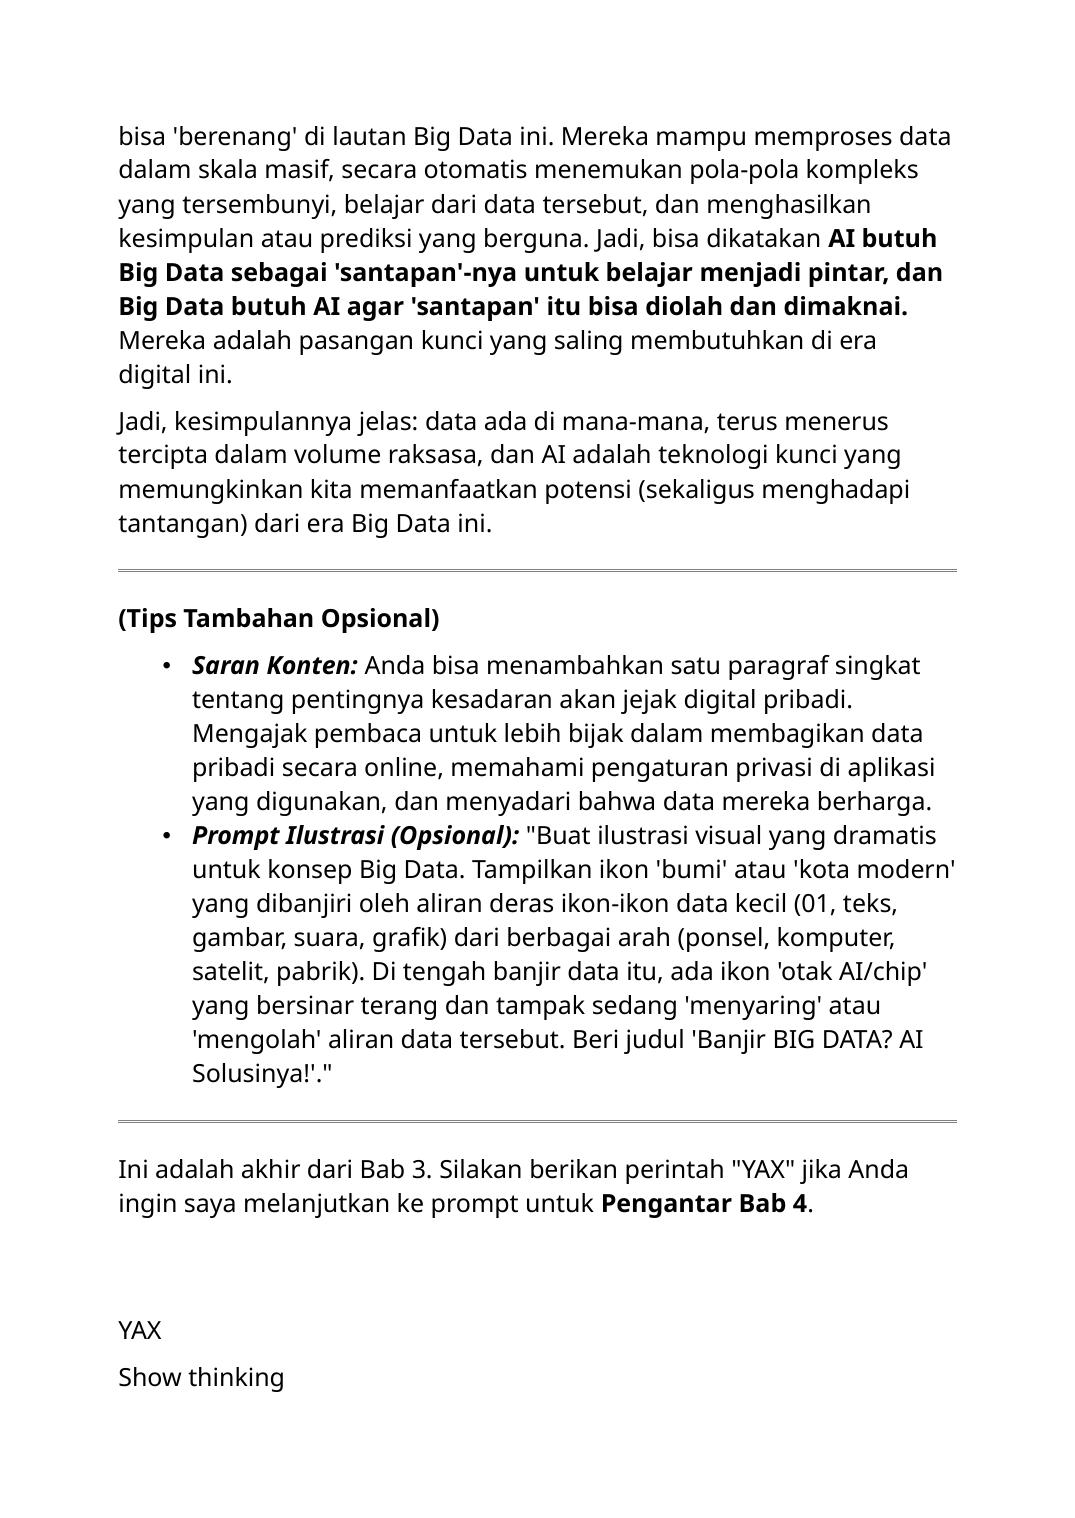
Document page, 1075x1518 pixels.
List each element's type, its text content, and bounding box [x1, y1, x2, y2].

text Jadi, kesimpulannya jelas: data ada di mana-mana, terus menerus tercipta dalam volume raksasa, dan AI adalah teknologi kunci yang memungkinkan kita memanfaatkan potensi (sekaligus menghadapi tantangan) dari era Big Data ini. [118, 403, 957, 539]
list Prompt Ilustrasi (Opsional): "Buat ilustrasi visual yang dramatis untuk konsep Big Data. Tampilkan ikon 'bumi' atau 'kota modern' yang dibanjiri oleh aliran deras ikon-ikon data kecil (01, teks, gambar, suara, grafik) dari berbagai arah (ponsel, komputer, satelit, pabrik). Di tengah banjir data itu, ada ikon 'otak AI/chip' yang bersinar terang dan tampak sedang 'menyaring' atau 'mengolah' aliran data tersebut. Beri judul 'Banjir BIG DATA? AI Solusinya!'." [162, 818, 957, 1090]
text (Tips Tambahan Opsional) [118, 601, 957, 635]
text Ini adalah akhir dari Bab 3. Silakan berikan perintah "YAX" jika Anda ingin saya melanjutkan ke prompt untuk Pengantar Bab 4. [118, 1151, 957, 1219]
list Saran Konten: Anda bisa menambahkan satu paragraf singkat tentang pentingnya kesadaran akan jejak digital pribadi. Mengajak pembaca untuk lebih bijak dalam membagikan data pribadi secara online, memahami pengaturan privasi di aplikasi yang digunakan, dan menyadari bahwa data mereka berharga. [162, 647, 957, 818]
text bisa 'berenang' di lautan Big Data ini. Mereka mampu memproses data dalam skala masif, secara otomatis menemukan pola-pola kompleks yang tersembunyi, belajar dari data tersebut, dan menghasilkan kesimpulan atau prediksi yang berguna. Jadi, bisa dikatakan AI butuh Big Data sebagai 'santapan'-nya untuk belajar menjadi pintar, dan Big Data butuh AI agar 'santapan' itu bisa diolah dan dimaknai. Mereka adalah pasangan kunci yang saling membutuhkan di era digital ini. [118, 118, 957, 391]
text YAX [118, 1313, 957, 1347]
text Show thinking [118, 1359, 957, 1393]
